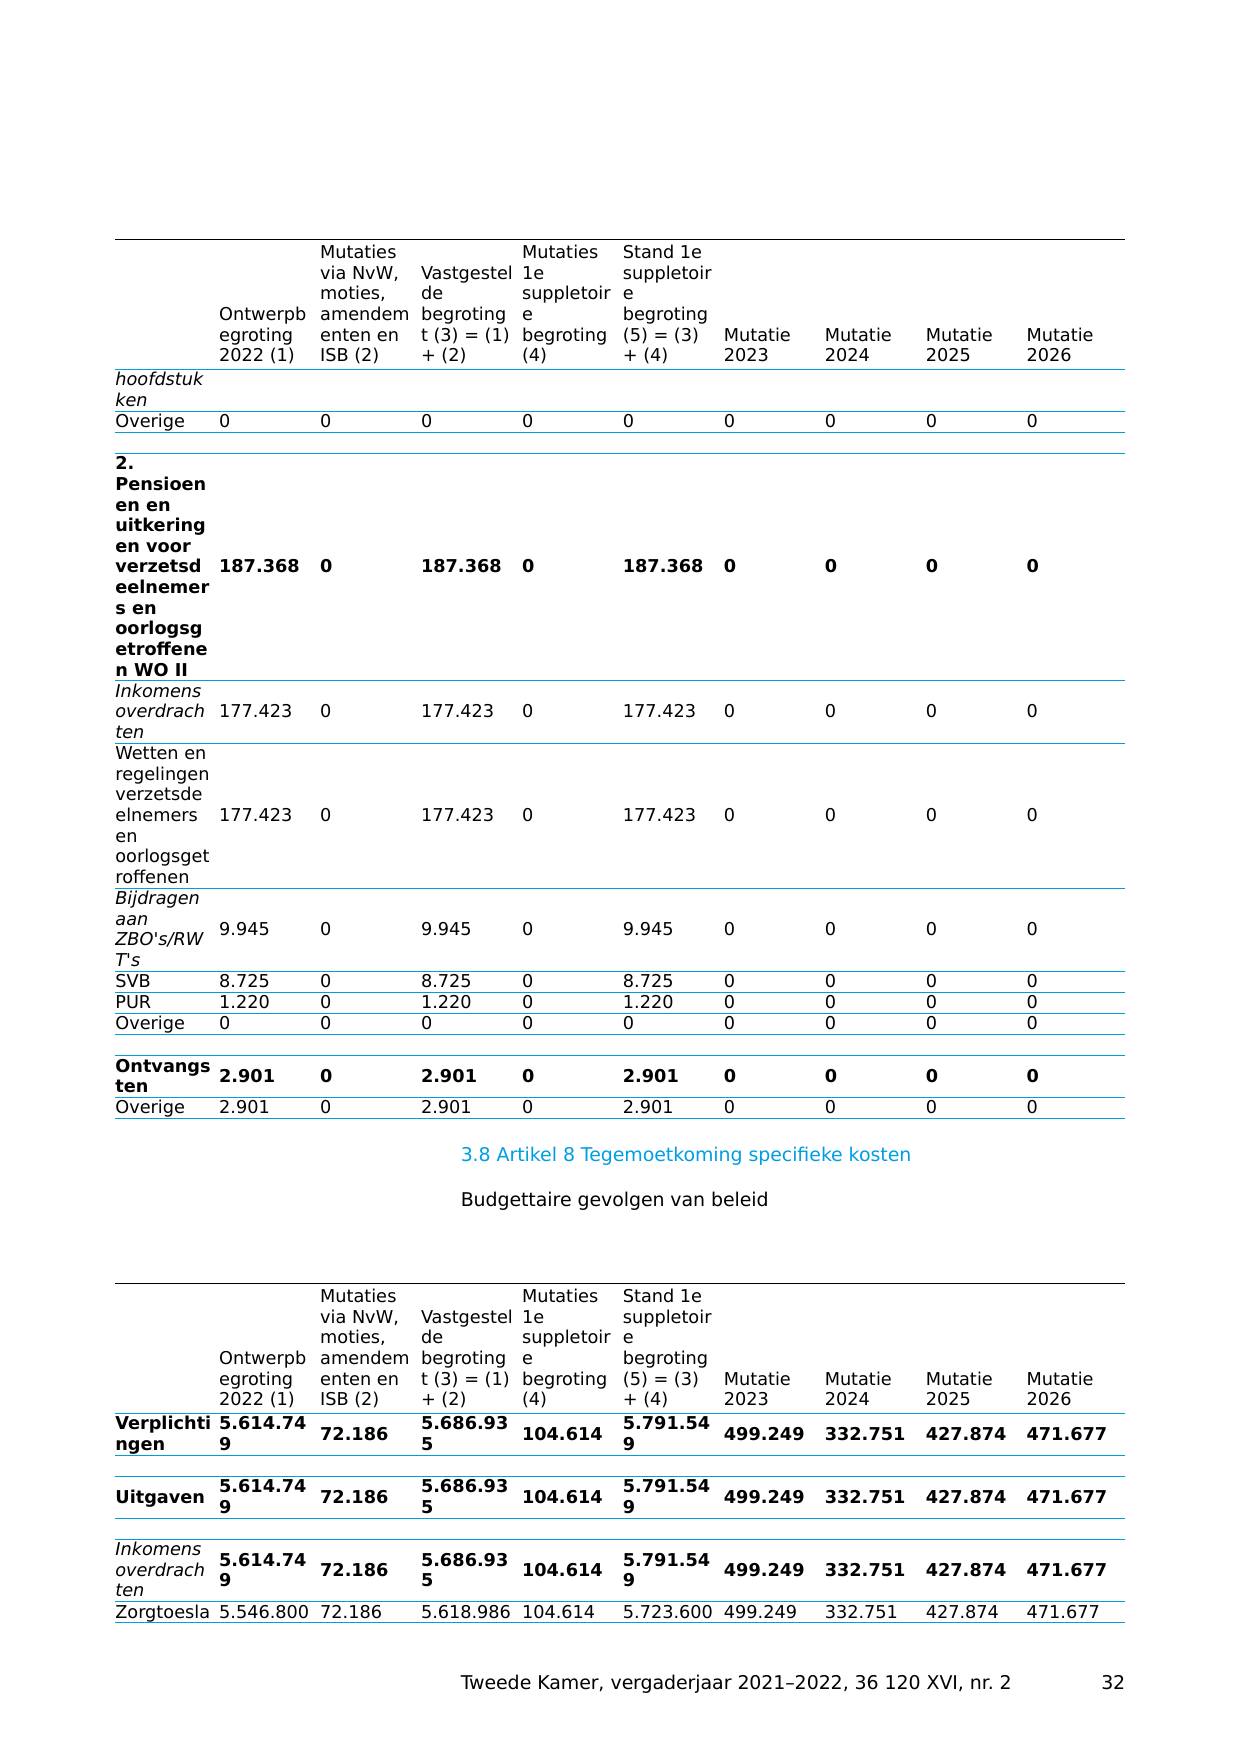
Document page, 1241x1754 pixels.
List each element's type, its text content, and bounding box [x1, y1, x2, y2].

table_cell [418, 370, 519, 411]
table_cell 177.423 [216, 681, 317, 743]
table_cell 0 [317, 1014, 418, 1034]
table_cell Mutatie 2024 [822, 240, 923, 369]
table_cell 0 [418, 1014, 519, 1034]
table_cell [216, 370, 317, 411]
table_cell Ontwerpbegroting 2022 (1) [216, 240, 317, 369]
table_cell 471.677 [1024, 1602, 1125, 1622]
table_cell 0 [519, 1014, 620, 1034]
table_cell 0 [923, 972, 1023, 992]
table_cell 0 [721, 1098, 822, 1118]
table_cell [216, 1456, 317, 1476]
table_cell [721, 370, 822, 411]
table_cell [923, 1035, 1023, 1055]
table_cell [519, 1456, 620, 1476]
table_cell 0 [923, 681, 1023, 743]
table_cell 0 [822, 889, 923, 971]
table_cell [620, 1519, 721, 1539]
table_cell 0 [923, 993, 1023, 1013]
table_cell hoofdstukken [115, 370, 216, 411]
table_cell 0 [418, 412, 519, 432]
table_cell 0 [721, 454, 822, 680]
table_cell Ontvangsten [115, 1056, 216, 1097]
table_cell 0 [923, 412, 1023, 432]
table_cell Mutatie 2025 [923, 1284, 1023, 1413]
table_cell 0 [1024, 1014, 1125, 1034]
table_cell 499.249 [721, 1414, 822, 1454]
table_cell [620, 370, 721, 411]
table_cell 5.791.549 [620, 1414, 721, 1454]
table_cell 0 [822, 454, 923, 680]
table_cell Overige [115, 1098, 216, 1118]
table_cell 0 [620, 412, 721, 432]
table_cell 0 [519, 454, 620, 680]
table_cell 9.945 [216, 889, 317, 971]
table_cell 471.677 [1024, 1414, 1125, 1454]
table_cell [721, 1519, 822, 1539]
table_cell 0 [923, 1056, 1023, 1097]
table_cell 427.874 [923, 1477, 1023, 1517]
table_cell [1024, 370, 1125, 411]
table_cell 0 [721, 972, 822, 992]
table_cell 72.186 [317, 1414, 418, 1454]
table_cell 2.901 [216, 1098, 317, 1118]
table_cell 332.751 [822, 1540, 923, 1601]
table_cell 332.751 [822, 1477, 923, 1517]
table_cell 0 [721, 681, 822, 743]
table_cell Uitgaven [115, 1477, 216, 1517]
table_cell [923, 1519, 1023, 1539]
table_cell 5.686.935 [418, 1477, 519, 1517]
table_cell 0 [519, 993, 620, 1013]
table_cell Mutatie 2024 [822, 1284, 923, 1413]
table_cell 499.249 [721, 1477, 822, 1517]
table_cell [519, 370, 620, 411]
table_cell 332.751 [822, 1414, 923, 1454]
table_cell 0 [216, 412, 317, 432]
table_cell Vastgestelde begroting t (3) = (1) + (2) [418, 1284, 519, 1413]
table_cell 2.901 [216, 1056, 317, 1097]
table_cell Inkomensoverdrachten [115, 1540, 216, 1601]
table_cell [216, 433, 317, 453]
table_cell Bijdragen aan ZBO's/RWT's [115, 889, 216, 971]
table_cell 0 [216, 1014, 317, 1034]
table_cell 0 [822, 744, 923, 887]
table_cell 499.249 [721, 1540, 822, 1601]
table_cell 0 [317, 412, 418, 432]
table_cell [822, 1519, 923, 1539]
table_cell [216, 1035, 317, 1055]
table_cell 177.423 [216, 744, 317, 887]
table_cell [317, 370, 418, 411]
table_cell 0 [721, 744, 822, 887]
table_cell Mutatie 2023 [721, 1284, 822, 1413]
table_cell 0 [1024, 1098, 1125, 1118]
title 3.8 Artikel 8 Tegemoetkoming specifieke kosten [461, 1143, 1125, 1166]
table_cell 0 [317, 1098, 418, 1118]
table_cell 0 [519, 412, 620, 432]
table_cell 5.686.935 [418, 1540, 519, 1601]
table_cell 2.901 [418, 1098, 519, 1118]
table_cell 0 [721, 1056, 822, 1097]
table_cell [115, 433, 216, 453]
table_cell Wetten en regelingen verzetsdeelnemers en oorlogsgetroffenen [115, 744, 216, 887]
table_cell 104.614 [519, 1602, 620, 1622]
table_cell 1.220 [216, 993, 317, 1013]
table_cell 427.874 [923, 1602, 1023, 1622]
table_cell 0 [1024, 454, 1125, 680]
table_cell 1.220 [418, 993, 519, 1013]
table_cell Zorgtoesla [115, 1602, 216, 1622]
table_cell [1024, 433, 1125, 453]
table_cell 5.791.549 [620, 1540, 721, 1601]
table_cell 0 [721, 889, 822, 971]
table_cell 8.725 [620, 972, 721, 992]
table_cell SVB [115, 972, 216, 992]
table_cell 0 [317, 454, 418, 680]
table_cell [519, 1035, 620, 1055]
table_cell 187.368 [620, 454, 721, 680]
table_cell 177.423 [418, 744, 519, 887]
table_cell [1024, 1456, 1125, 1476]
table_cell [216, 1519, 317, 1539]
table_cell Overige [115, 412, 216, 432]
table_cell [317, 1035, 418, 1055]
table_cell [115, 1456, 216, 1476]
table_cell [115, 1519, 216, 1539]
table_cell 177.423 [620, 744, 721, 887]
table_cell 0 [1024, 972, 1125, 992]
table_cell 0 [317, 993, 418, 1013]
table_cell [115, 1035, 216, 1055]
table_cell 0 [923, 744, 1023, 887]
table_cell 0 [822, 993, 923, 1013]
table_cell 72.186 [317, 1602, 418, 1622]
table_cell [115, 240, 216, 369]
table_cell Ontwerpbegroting 2022 (1) [216, 1284, 317, 1413]
table_cell [620, 1456, 721, 1476]
table_cell 2.901 [418, 1056, 519, 1097]
table_cell 0 [822, 681, 923, 743]
table_cell 0 [1024, 993, 1125, 1013]
table_cell 0 [519, 972, 620, 992]
table_cell [923, 433, 1023, 453]
table_cell Vastgestelde begroting t (3) = (1) + (2) [418, 240, 519, 369]
table_cell 332.751 [822, 1602, 923, 1622]
table_cell 0 [721, 1014, 822, 1034]
table_cell [519, 433, 620, 453]
table_cell Overige [115, 1014, 216, 1034]
table_cell 427.874 [923, 1540, 1023, 1601]
table_header Tabel 10 Budgettaire gevolgen van beleid artikel 8 Tegemoedkoming specifieke kosten (bedragen x € 1.000) [115, 1235, 1125, 1283]
table_cell [620, 1035, 721, 1055]
table_cell 0 [1024, 681, 1125, 743]
table_cell Mutaties via NvW, moties, amendementen en ISB (2) [317, 240, 418, 369]
table_cell [923, 1456, 1023, 1476]
table_cell [822, 1035, 923, 1055]
table_cell Mutatie 2026 [1024, 1284, 1125, 1413]
table_cell 0 [519, 889, 620, 971]
table_cell Mutaties 1e suppletoire begroting (4) [519, 1284, 620, 1413]
table_cell 9.945 [620, 889, 721, 971]
table_cell [822, 1456, 923, 1476]
table_cell Stand 1e suppletoire begroting (5) = (3) + (4) [620, 1284, 721, 1413]
table_cell 1.220 [620, 993, 721, 1013]
table_cell [822, 370, 923, 411]
table_cell [1024, 1519, 1125, 1539]
title Budgettaire gevolgen van beleid [461, 1189, 1125, 1211]
table_cell 2.901 [620, 1098, 721, 1118]
table_cell [418, 1035, 519, 1055]
table_cell 8.725 [216, 972, 317, 992]
table_cell 0 [721, 412, 822, 432]
table_cell 0 [923, 454, 1023, 680]
table_cell 0 [317, 681, 418, 743]
table_cell 0 [822, 1098, 923, 1118]
table_cell 0 [317, 972, 418, 992]
table_cell 2. Pensioenen en uitkeringen voor verzetsdeelnemers en oorlogsgetroffenen WO II [115, 454, 216, 680]
table_cell Mutatie 2025 [923, 240, 1023, 369]
table_cell 0 [1024, 1056, 1125, 1097]
table_cell Verplichtingen [115, 1414, 216, 1454]
table_cell 0 [822, 972, 923, 992]
table_cell 0 [1024, 412, 1125, 432]
table_cell [1024, 1035, 1125, 1055]
table_cell 471.677 [1024, 1540, 1125, 1601]
table_cell [519, 1519, 620, 1539]
table_cell 0 [317, 1056, 418, 1097]
table_cell 499.249 [721, 1602, 822, 1622]
table_cell 104.614 [519, 1414, 620, 1454]
table_cell [822, 433, 923, 453]
table_cell 0 [822, 412, 923, 432]
table_cell 72.186 [317, 1540, 418, 1601]
table_cell 0 [923, 889, 1023, 971]
table_cell 5.546.800 [216, 1602, 317, 1622]
table_cell 0 [519, 1056, 620, 1097]
table_cell 0 [519, 744, 620, 887]
table_cell 427.874 [923, 1414, 1023, 1454]
table_cell [317, 433, 418, 453]
table_cell [620, 433, 721, 453]
table_cell 5.614.749 [216, 1477, 317, 1517]
table_cell 0 [519, 1098, 620, 1118]
table_cell 5.614.749 [216, 1414, 317, 1454]
table_cell Inkomensoverdrachten [115, 681, 216, 743]
table_cell 0 [1024, 889, 1125, 971]
table_cell [721, 1035, 822, 1055]
table_cell 0 [923, 1014, 1023, 1034]
table_cell Mutaties via NvW, moties, amendementen en ISB (2) [317, 1284, 418, 1413]
table_cell 5.686.935 [418, 1414, 519, 1454]
table_cell 471.677 [1024, 1477, 1125, 1517]
table_cell Mutatie 2023 [721, 240, 822, 369]
table_cell 0 [519, 681, 620, 743]
table_cell [721, 433, 822, 453]
table_cell 5.791.549 [620, 1477, 721, 1517]
table_header Tabel 9 Budgettaire gevolgen van beleid artikel 7 Oorlogsgetroffenen en Herinnering WOII (bedragen x € 1.000) [115, 191, 1125, 239]
table_cell [115, 1284, 216, 1413]
table_cell 0 [317, 744, 418, 887]
table_cell 187.368 [216, 454, 317, 680]
table_cell 5.618.986 [418, 1602, 519, 1622]
table_cell 2.901 [620, 1056, 721, 1097]
table_cell 177.423 [418, 681, 519, 743]
table_cell 8.725 [418, 972, 519, 992]
table_cell [418, 1456, 519, 1476]
table_cell 0 [1024, 744, 1125, 887]
table_cell 0 [923, 1098, 1023, 1118]
table_cell 104.614 [519, 1540, 620, 1601]
table_cell 0 [721, 993, 822, 1013]
table_cell 5.614.749 [216, 1540, 317, 1601]
table_cell [418, 1519, 519, 1539]
table_cell Mutatie 2026 [1024, 240, 1125, 369]
table_cell Mutaties 1e suppletoire begroting (4) [519, 240, 620, 369]
table_cell [418, 433, 519, 453]
table_cell 0 [822, 1056, 923, 1097]
table_cell 0 [317, 889, 418, 971]
table_cell 187.368 [418, 454, 519, 680]
table_cell [923, 370, 1023, 411]
table_cell 104.614 [519, 1477, 620, 1517]
table_cell 5.723.600 [620, 1602, 721, 1622]
table_cell [721, 1456, 822, 1476]
table_cell PUR [115, 993, 216, 1013]
table_cell [317, 1519, 418, 1539]
table_cell 177.423 [620, 681, 721, 743]
table_cell 0 [822, 1014, 923, 1034]
table_cell 9.945 [418, 889, 519, 971]
table_cell 72.186 [317, 1477, 418, 1517]
table_cell Stand 1e suppletoire begroting (5) = (3) + (4) [620, 240, 721, 369]
table_cell [317, 1456, 418, 1476]
table_cell 0 [620, 1014, 721, 1034]
